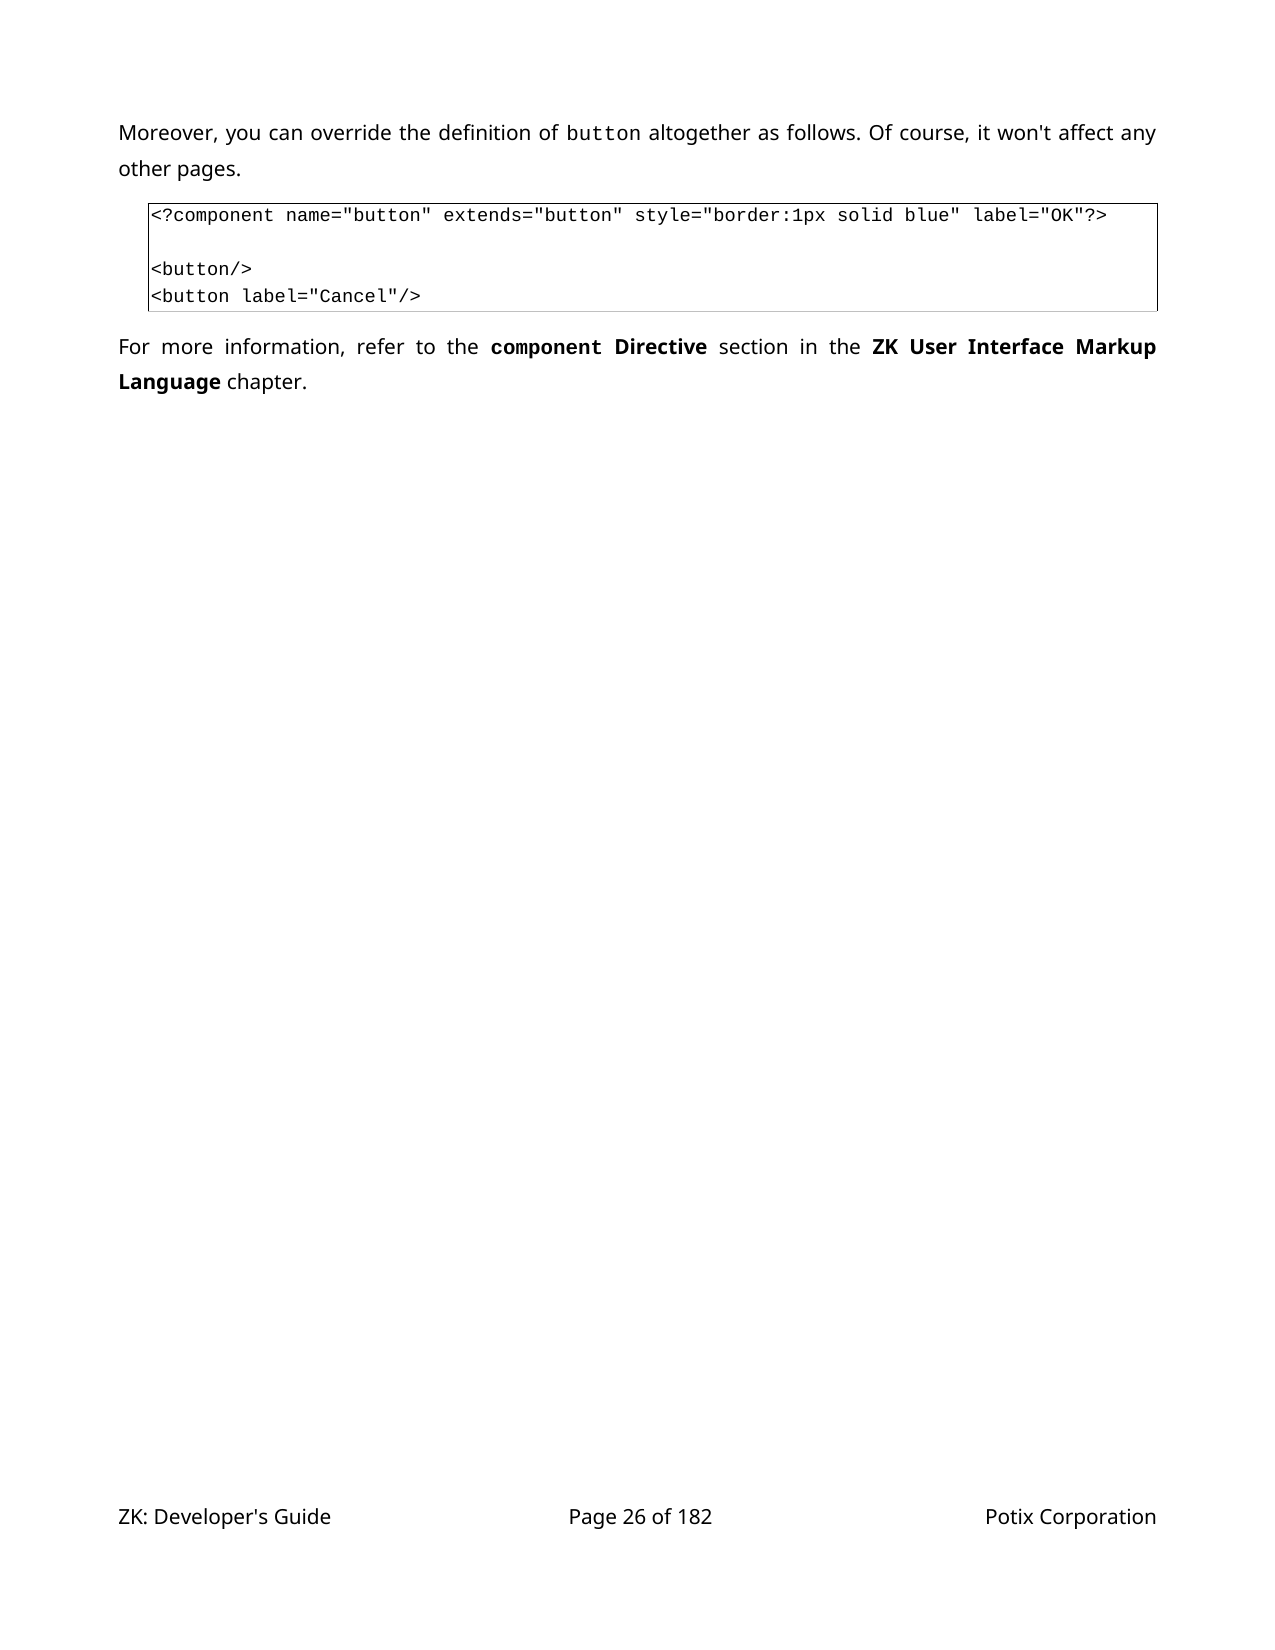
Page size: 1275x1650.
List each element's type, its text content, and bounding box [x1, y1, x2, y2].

text <?component name="button" extends="button" style="border:1px solid blue" label="OK"?> [149, 204, 1157, 227]
text <button/> [149, 257, 1157, 281]
text Moreover, you can override the definition of button altogether as follows. Of course, it won't affect any other pages. [118, 118, 1157, 182]
text <button label="Cancel"/> [149, 284, 1157, 311]
text For more information, refer to the component Directive section in the ZK User Interface Markup Language chapter. [118, 332, 1157, 396]
